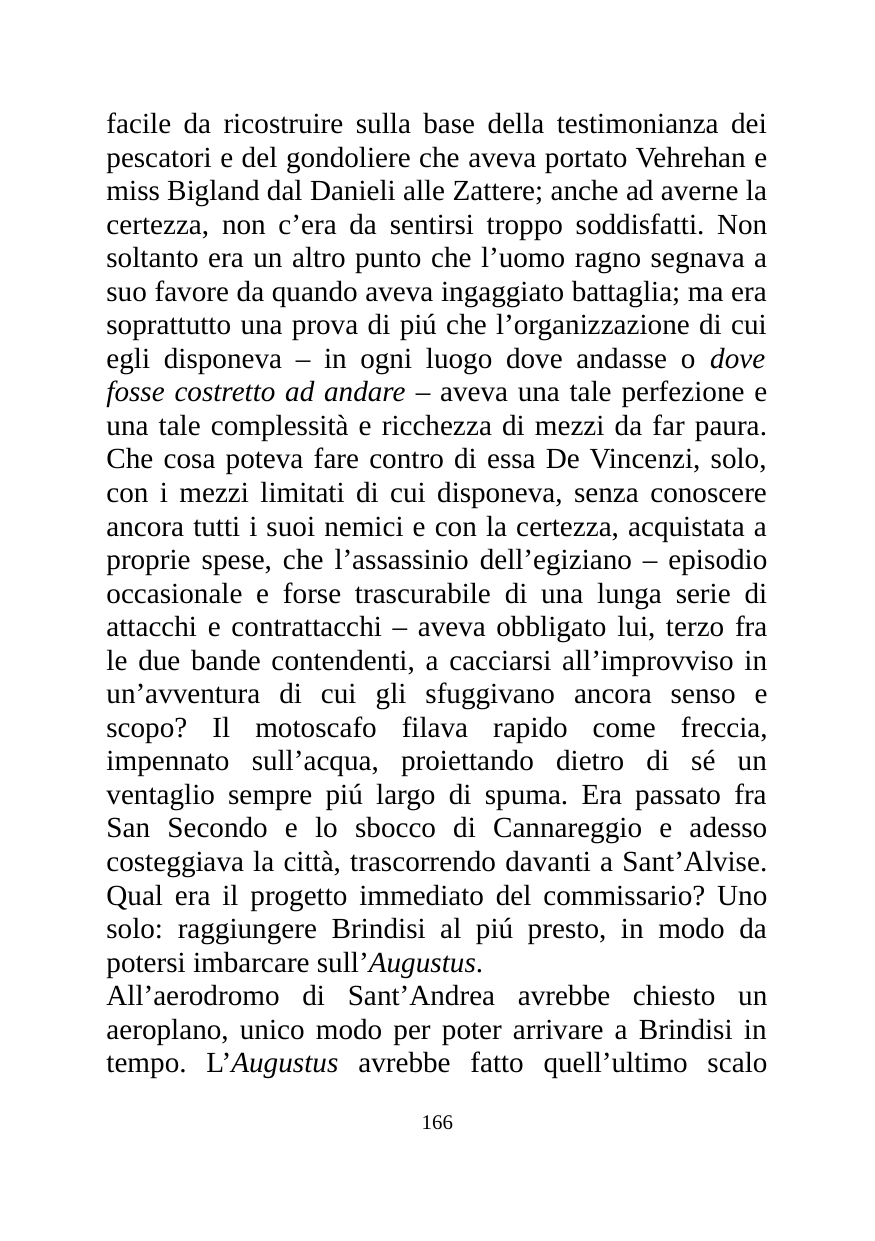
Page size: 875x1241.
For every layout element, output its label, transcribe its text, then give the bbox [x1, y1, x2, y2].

text All’aerodromo di Sant’Andrea avrebbe chiesto un aeroplano, unico modo per poter arrivare a Brindisi in tempo. L’Augustus avrebbe fatto quell’ultimo scalo [106, 978, 768, 1079]
text facile da ricostruire sulla base della testimonianza dei pescatori e del gondoliere che aveva portato Vehrehan e miss Bigland dal Danieli alle Zattere; anche ad averne la certezza, non c’era da sentirsi troppo soddisfatti. Non soltanto era un altro punto che l’uomo ragno segnava a suo favore da quando aveva ingaggiato battaglia; ma era soprattutto una prova di piú che l’organizzazione di cui egli disponeva – in ogni luogo dove andasse o dove fosse costretto ad andare – aveva una tale perfezione e una tale complessità e ricchezza di mezzi da far paura. Che cosa poteva fare contro di essa De Vincenzi, solo, con i mezzi limitati di cui disponeva, senza conoscere ancora tutti i suoi nemici e con la certezza, acquistata a proprie spese, che l’assassinio dell’egiziano – episodio occasionale e forse trascurabile di una lunga serie di attacchi e contrattacchi – aveva obbligato lui, terzo fra le due bande contendenti, a cacciarsi all’improvviso in un’avventura di cui gli sfuggivano ancora senso e scopo? Il motoscafo filava rapido come freccia, impennato sull’acqua, proiettando dietro di sé un ventaglio sempre piú largo di spuma. Era passato fra San Secondo e lo sbocco di Cannareggio e adesso costeggiava la città, trascorrendo davanti a Sant’Alvise. Qual era il progetto immediato del commissario? Uno solo: raggiungere Brindisi al piú presto, in modo da potersi imbarcare sull’Augustus. [106, 106, 768, 978]
